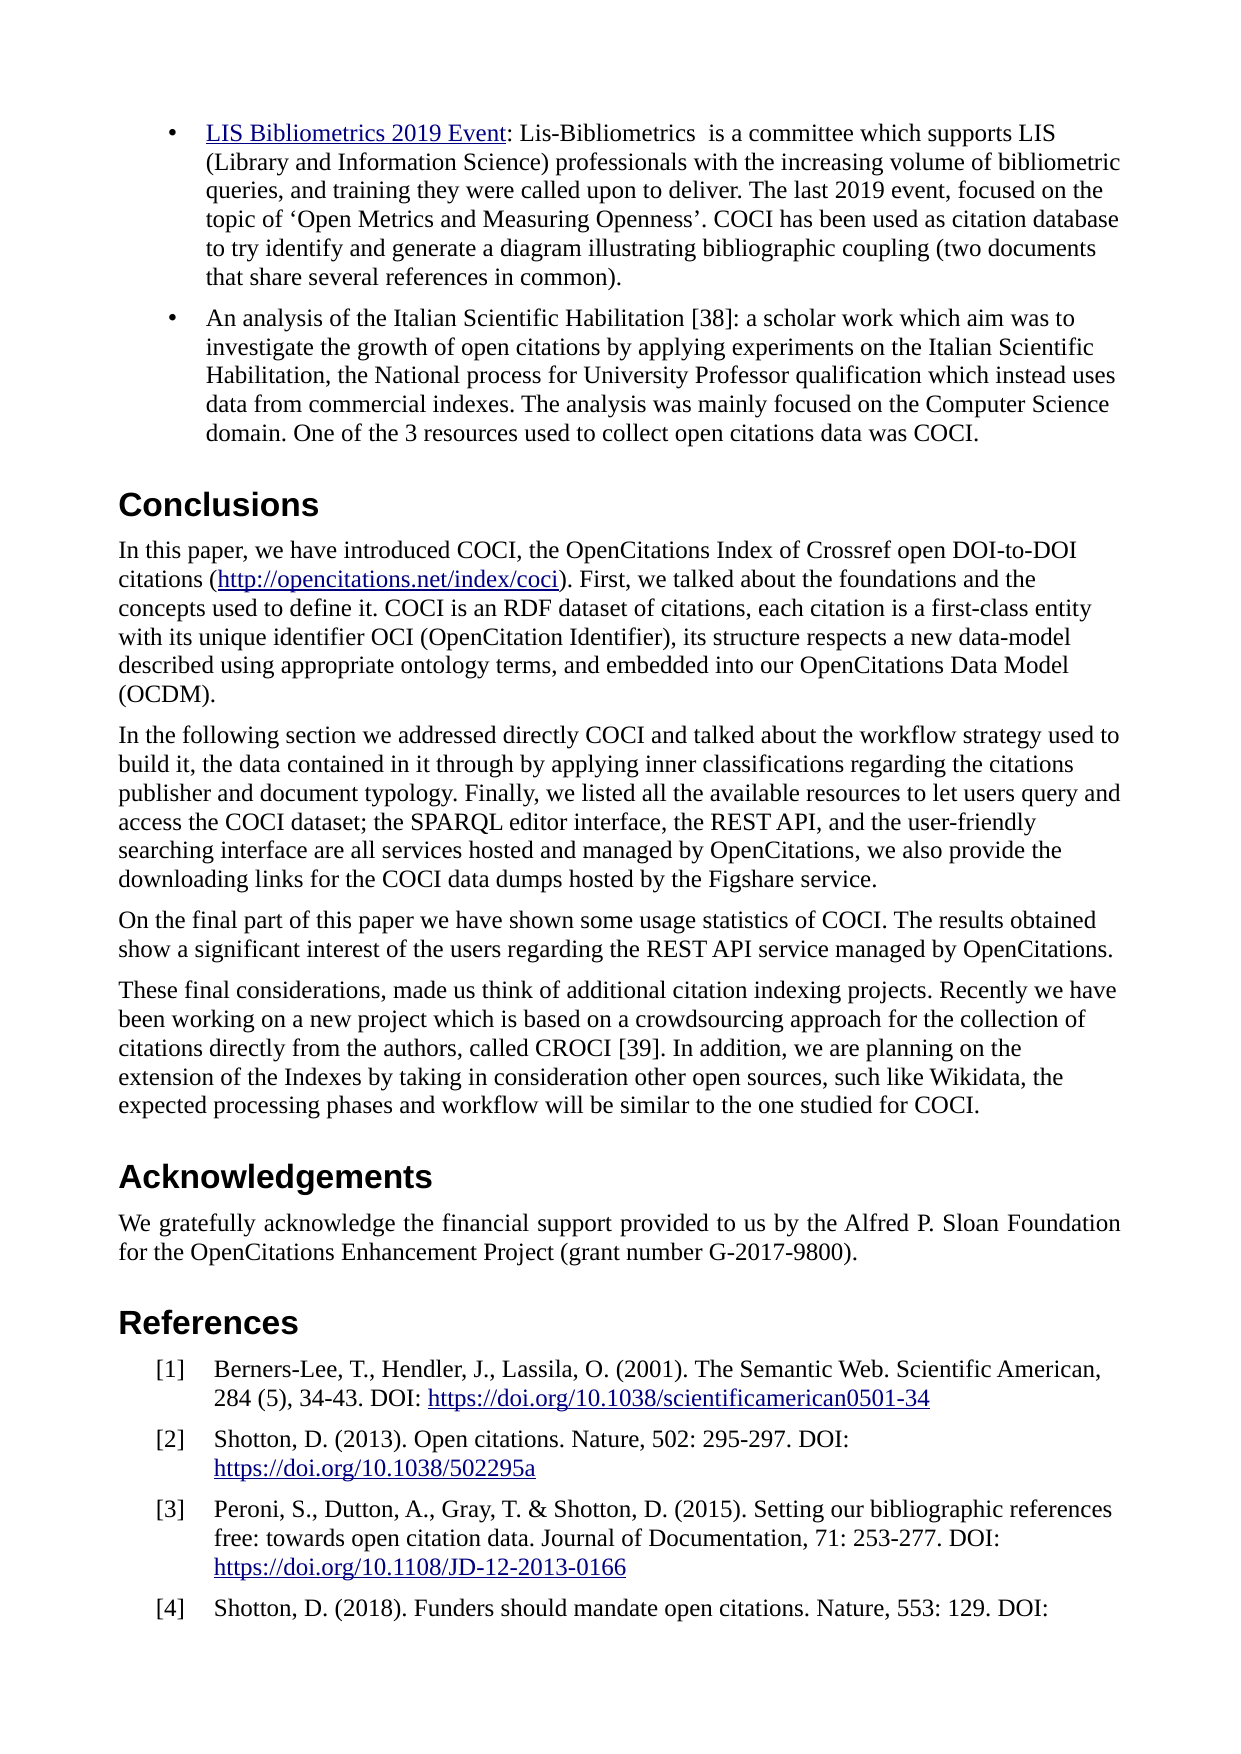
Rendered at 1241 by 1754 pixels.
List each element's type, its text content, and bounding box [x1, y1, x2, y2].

text In the following section we addressed directly COCI and talked about the workflow strategy used to build it, the data contained in it through by applying inner classifications regarding the citations publisher and document typology. Finally, we listed all the available resources to let users query and access the COCI dataset; the SPARQL editor interface, the REST API, and the user-friendly searching interface are all services hosted and managed by OpenCitations, we also provide the downloading links for the COCI data dumps hosted by the Figshare service. [118, 721, 1122, 893]
list Shotton, D. (2018). Funders should mandate open citations. Nature, 553: 129. DOI: [156, 1593, 1122, 1622]
text On the final part of this paper we have shown some usage statistics of COCI. The results obtained show a significant interest of the users regarding the REST API service managed by OpenCitations. [118, 906, 1122, 963]
subtitle References [118, 1303, 1122, 1342]
list An analysis of the Italian Scientific Habilitation [38]: a scholar work which aim was to investigate the growth of open citations by applying experiments on the Italian Scientific Habilitation, the National process for University Professor qualification which instead uses data from commercial indexes. The analysis was mainly focused on the Computer Science domain. One of the 3 resources used to collect open citations data was COCI. [168, 303, 1122, 447]
list Peroni, S., Dutton, A., Gray, T. & Shotton, D. (2015). Setting our bibliographic references free: towards open citation data. Journal of Documentation, 71: 253-277. DOI: https://doi.org/10.1108/JD-12-2013-0166 [156, 1494, 1122, 1580]
subtitle Acknowledgements [118, 1157, 1122, 1195]
list LIS Bibliometrics 2019 Event: Lis-Bibliometrics is a committee which supports LIS (Library and Information Science) professionals with the increasing volume of bibliometric queries, and training they were called upon to deliver. The last 2019 event, focused on the topic of ‘Open Metrics and Measuring Openness’. COCI has been used as citation database to try identify and generate a diagram illustrating bibliographic coupling (two documents that share several references in common). [168, 118, 1122, 291]
list Shotton, D. (2013). Open citations. Nature, 502: 295-297. DOI: https://doi.org/10.1038/502295a [156, 1424, 1122, 1482]
text In this paper, we have introduced COCI, the OpenCitations Index of Crossref open DOI-to-DOI citations (http://opencitations.net/index/coci). First, we talked about the foundations and the concepts used to define it. COCI is an RDF dataset of citations, each citation is a first-class entity with its unique identifier OCI (OpenCitation Identifier), its structure respects a new data-model described using appropriate ontology terms, and embedded into our OpenCitations Data Model (OCDM). [118, 536, 1122, 708]
list Berners-Lee, T., Hendler, J., Lassila, O. (2001). The Semantic Web. Scientific American, 284 (5), 34-43. DOI: https://doi.org/10.1038/scientificamerican0501-34 [156, 1354, 1122, 1412]
subtitle Conclusions [118, 484, 1122, 523]
text We gratefully acknowledge the financial support provided to us by the Alfred P. Sloan Foundation for the OpenCitations Enhancement Project (grant number G‐2017‐9800). [118, 1208, 1122, 1265]
text These final considerations, made us think of additional citation indexing projects. Recently we have been working on a new project which is based on a crowdsourcing approach for the collection of citations directly from the authors, called CROCI [39]. In addition, we are planning on the extension of the Indexes by taking in consideration other open sources, such like Wikidata, the expected processing phases and workflow will be similar to the one studied for COCI. [118, 976, 1122, 1119]
